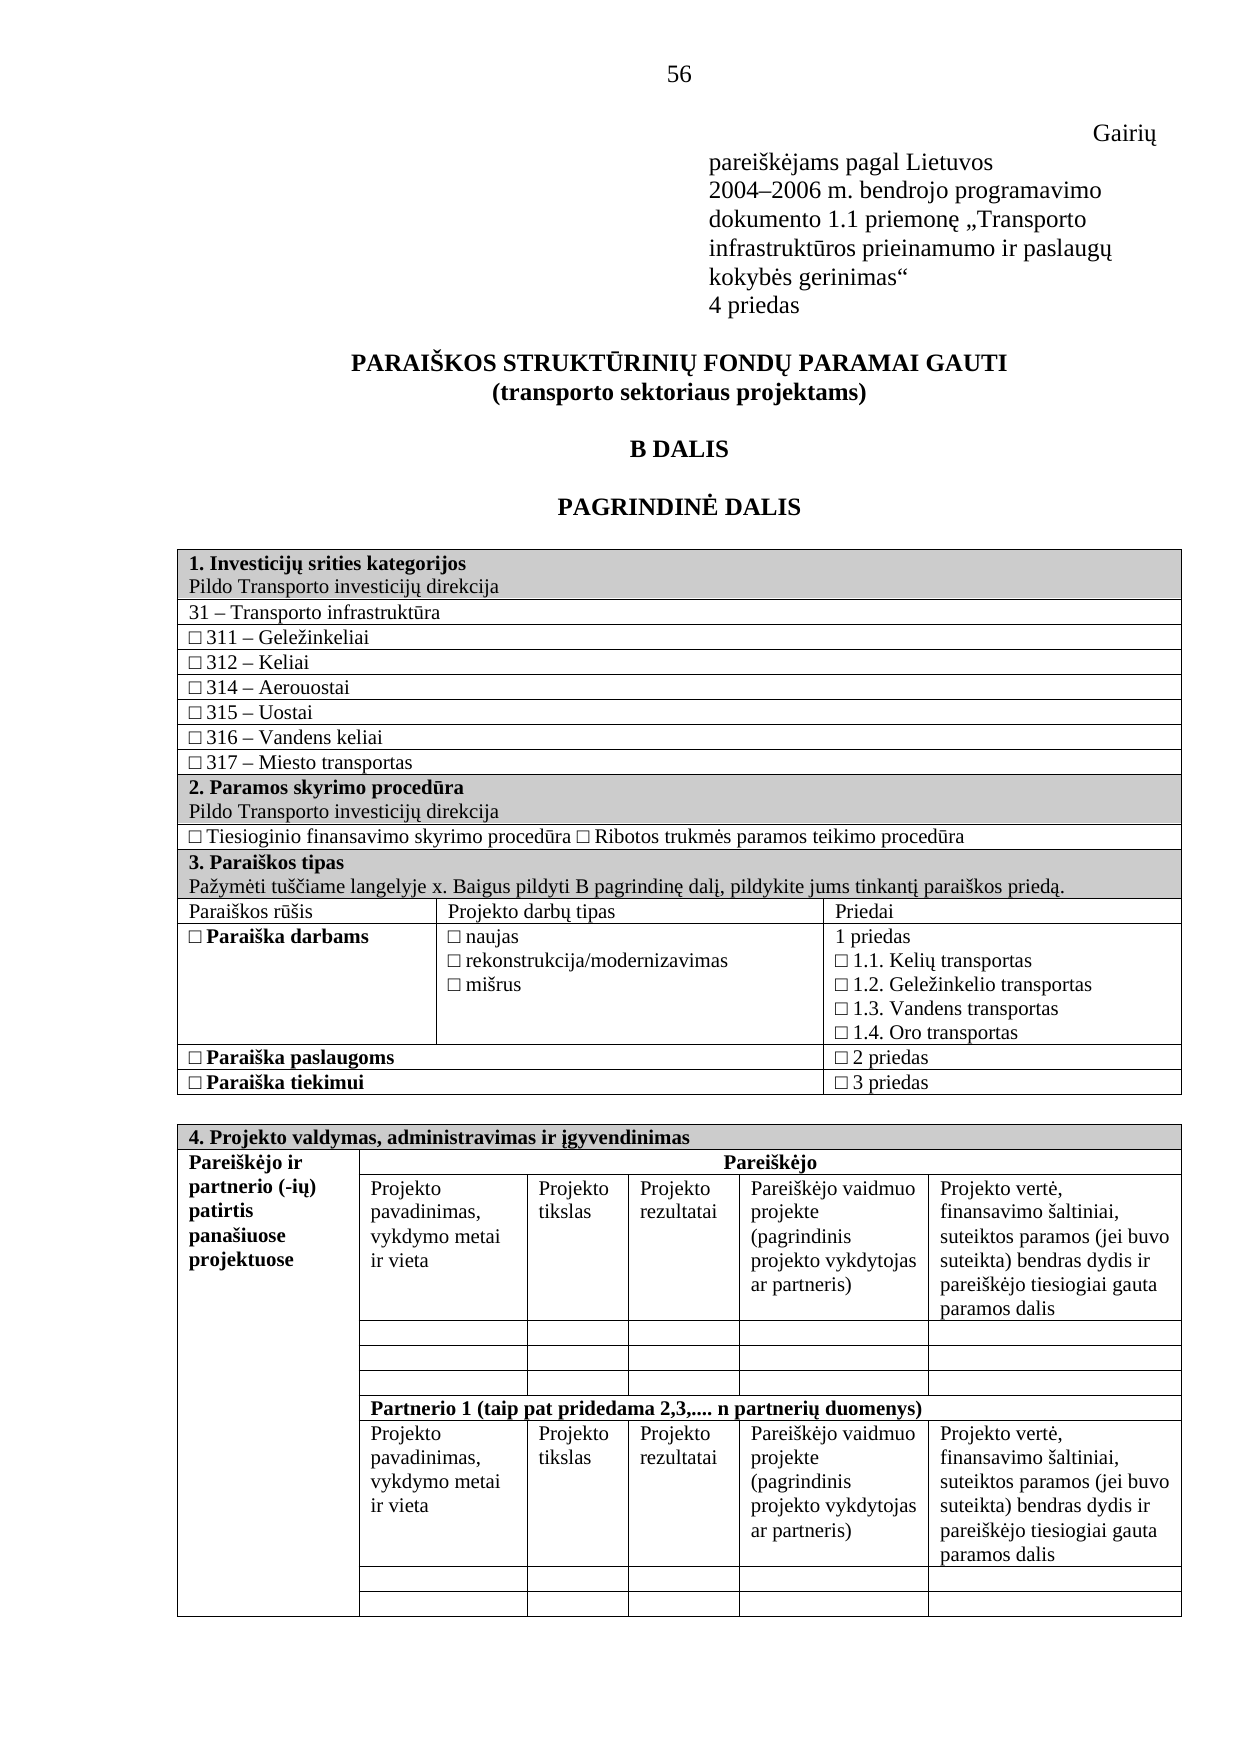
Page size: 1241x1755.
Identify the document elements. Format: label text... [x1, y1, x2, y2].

table_cell □ 311 – Geležinkeliai [178, 625, 1181, 649]
table_cell [929, 1371, 1181, 1395]
table_cell □ Paraiška paslaugoms [178, 1045, 823, 1069]
table_cell [929, 1321, 1181, 1345]
table_header 1. Investicijų srities kategorijos Pildo Transporto investicijų direkcija [178, 550, 1181, 598]
table_cell □ Paraiška darbams [178, 924, 436, 1044]
text Gairių pareiškėjams pagal Lietuvos [709, 118, 1181, 176]
table_cell □ 314 – Aerouostai [178, 675, 1181, 699]
text PARAIŠKOS STRUKTŪRINIŲ FONDŲ PARAMAI GAUTI [177, 348, 1181, 377]
text B DALIS [177, 434, 1181, 463]
text dokumento 1.1 priemonę „Transporto [177, 204, 1181, 233]
table_cell Pareiškėjo ir partnerio (-ių) patirtis panašiuose projektuose [178, 1150, 359, 1616]
text PAGRINDINĖ DALIS [177, 492, 1181, 521]
table_cell [740, 1346, 928, 1370]
table_cell [929, 1346, 1181, 1370]
table_cell [740, 1567, 928, 1591]
table_cell [360, 1371, 527, 1395]
table_cell □ 317 – Miesto transportas [178, 750, 1181, 774]
table_cell Pareiškėjo vaidmuo projekte (pagrindinis projekto vykdytojas ar partneris) [740, 1421, 928, 1566]
table_cell [629, 1321, 739, 1345]
table_cell [629, 1592, 739, 1616]
table_cell [929, 1567, 1181, 1591]
table_cell [528, 1321, 628, 1345]
table_cell [528, 1592, 628, 1616]
table_cell Projekto pavadinimas, vykdymo metai ir vieta [360, 1421, 527, 1566]
table_header 4. Projekto valdymas, administravimas ir įgyvendinimas [178, 1125, 1181, 1149]
table_cell Projekto darbų tipas [437, 899, 823, 923]
table_cell □ naujas □ rekonstrukcija/modernizavimas □ mišrus [437, 924, 823, 1044]
table_cell [740, 1592, 928, 1616]
table_cell [740, 1321, 928, 1345]
table_cell Projekto pavadinimas, vykdymo metai ir vieta [360, 1175, 527, 1320]
table_cell Partnerio 1 (taip pat pridedama 2,3,.... n partnerių duomenys) [360, 1396, 1181, 1420]
table_cell [629, 1371, 739, 1395]
table_cell □ 312 – Keliai [178, 650, 1181, 674]
table_cell [528, 1567, 628, 1591]
text 4 priedas [177, 291, 1181, 319]
table_cell [360, 1346, 527, 1370]
table_cell Projekto rezultatai [629, 1175, 739, 1320]
table_cell 1 priedas □ 1.1. Kelių transportas □ 1.2. Geležinkelio transportas □ 1.3. Vandens transportas □ 1.4. Oro transportas [824, 924, 1181, 1044]
table_cell □ 316 – Vandens keliai [178, 725, 1181, 749]
table_cell Projekto vertė, finansavimo šaltiniai, suteiktos paramos (jei buvo suteikta) bendras dydis ir pareiškėjo tiesiogiai gauta paramos dalis [929, 1175, 1181, 1320]
table_cell 31 – Transporto infrastruktūra [178, 600, 1181, 624]
table_cell [360, 1567, 527, 1591]
table_cell Paraiškos rūšis [178, 899, 436, 923]
table_cell [528, 1371, 628, 1395]
table_cell [629, 1567, 739, 1591]
text infrastruktūros prieinamumo ir paslaugų [177, 233, 1181, 262]
table_cell [360, 1592, 527, 1616]
table_cell [360, 1321, 527, 1345]
text (transporto sektoriaus projektams) [177, 377, 1181, 406]
table_cell [740, 1371, 928, 1395]
table_cell □ 2 priedas [824, 1045, 1181, 1069]
table_cell □ 315 – Uostai [178, 700, 1181, 724]
table_cell □ Tiesioginio finansavimo skyrimo procedūra □ Ribotos trukmės paramos teikimo procedūra [178, 825, 1181, 848]
table_cell Projekto tikslas [528, 1175, 628, 1320]
text 2004–2006 m. bendrojo programavimo [177, 176, 1181, 204]
table_cell Projekto rezultatai [629, 1421, 739, 1566]
table_cell □ Paraiška tiekimui [178, 1070, 823, 1094]
table_cell Pareiškėjo [360, 1150, 1181, 1174]
table_cell Projekto vertė, finansavimo šaltiniai, suteiktos paramos (jei buvo suteikta) bendras dydis ir pareiškėjo tiesiogiai gauta paramos dalis [929, 1421, 1181, 1566]
table_cell [528, 1346, 628, 1370]
table_cell 3. Paraiškos tipas Pažymėti tuščiame langelyje x. Baigus pildyti B pagrindinę dalį, pildykite jums tinkantį paraiškos priedą. [178, 850, 1181, 898]
table_cell [929, 1592, 1181, 1616]
table_cell 2. Paramos skyrimo procedūra Pildo Transporto investicijų direkcija [178, 775, 1181, 823]
table_cell [629, 1346, 739, 1370]
table_cell Priedai [824, 899, 1181, 923]
table_cell Pareiškėjo vaidmuo projekte (pagrindinis projekto vykdytojas ar partneris) [740, 1175, 928, 1320]
table_cell Projekto tikslas [528, 1421, 628, 1566]
table_cell □ 3 priedas [824, 1070, 1181, 1094]
text kokybės gerinimas“ [177, 262, 1181, 291]
